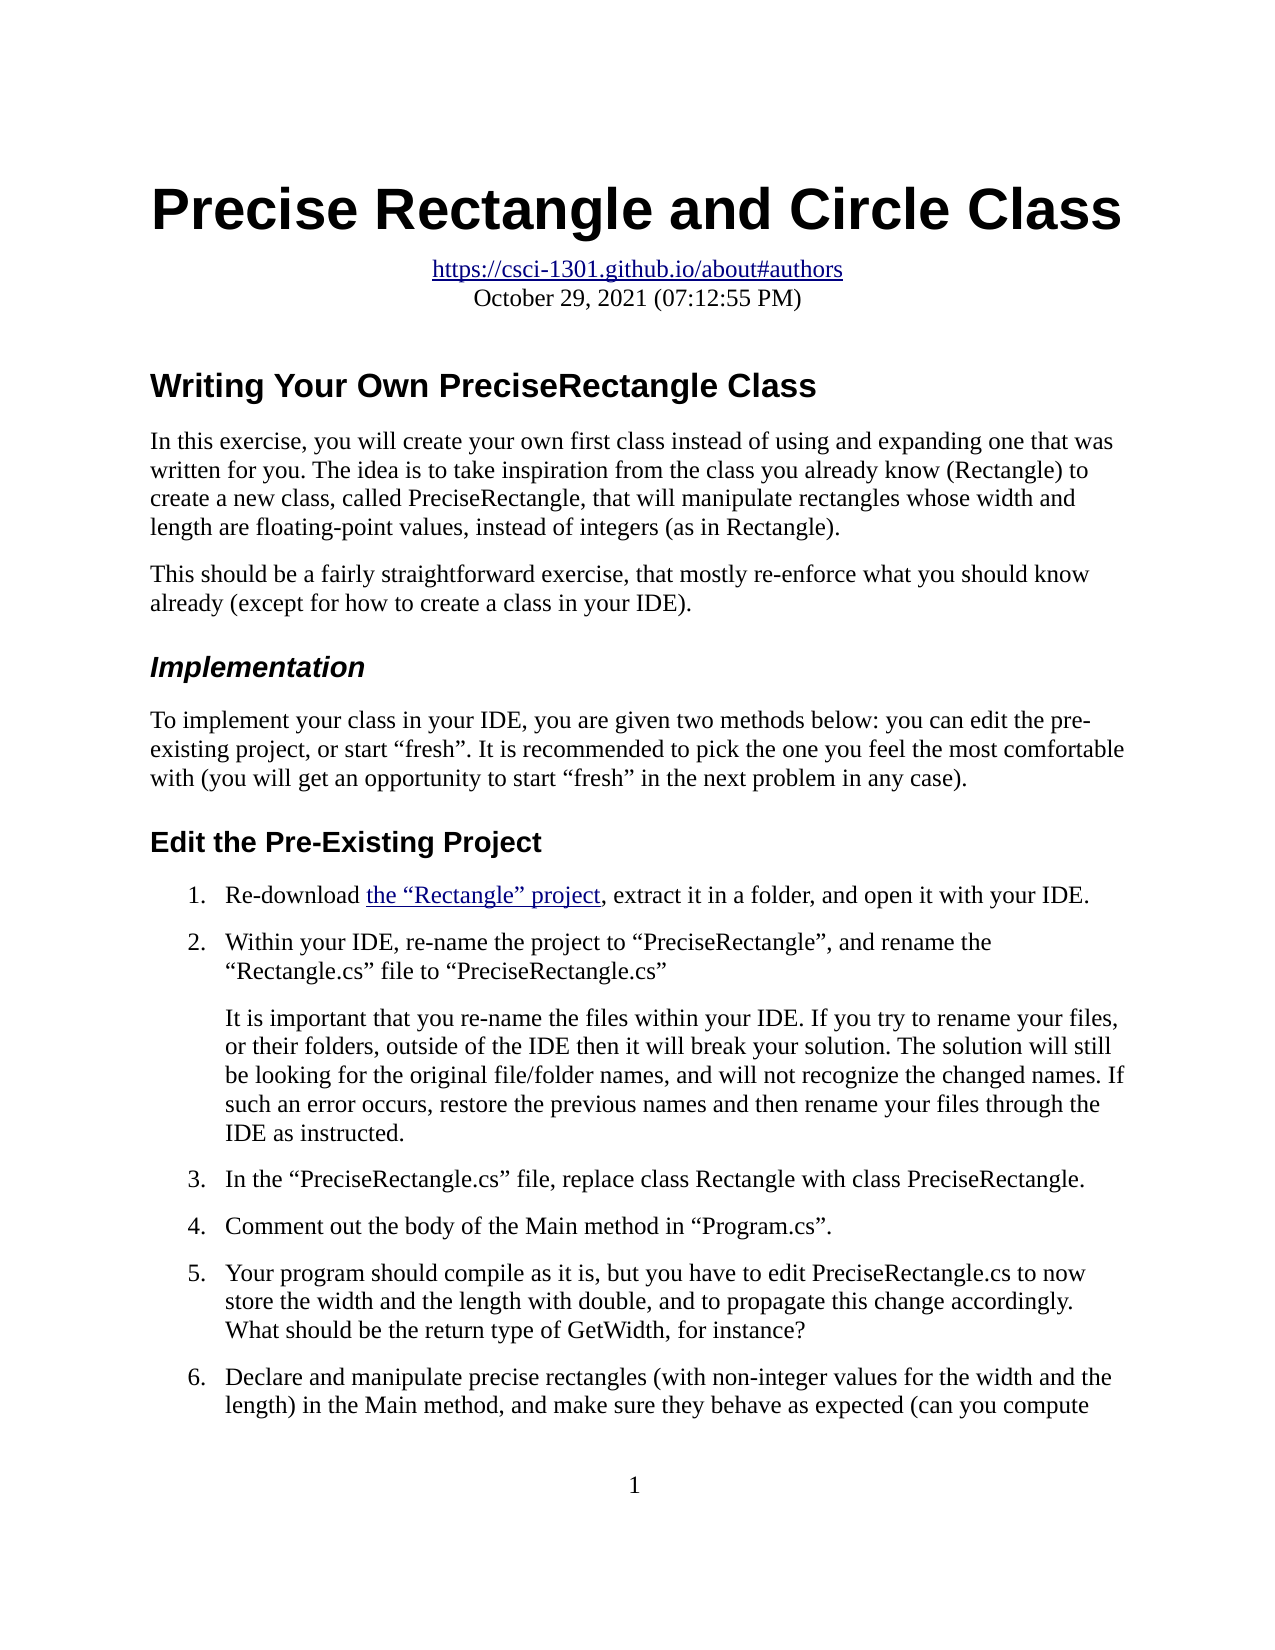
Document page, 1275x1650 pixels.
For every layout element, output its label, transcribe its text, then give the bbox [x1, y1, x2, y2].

subtitle Edit the Pre-Existing Project [150, 826, 1125, 859]
text To implement your class in your IDE, you are given two methods below: you can edit the pre-existing project, or start “fresh”. It is recommended to pick the one you feel the most comfortable with (you will get an opportunity to start “fresh” in the next problem in any case). [150, 705, 1125, 792]
list Within your IDE, re-name the project to “PreciseRectangle”, and rename the “Rectangle.cs” file to “PreciseRectangle.cs” [187, 927, 1125, 985]
list In the “PreciseRectangle.cs” file, replace class Rectangle with class PreciseRectangle. [187, 1164, 1125, 1193]
title Precise Rectangle and Circle Class [150, 175, 1125, 242]
list Declare and manipulate precise rectangles (with non-integer values for the width and the length) in the Main method, and make sure they behave as expected (can you compute [187, 1362, 1125, 1419]
text In this exercise, you will create your own first class instead of using and expanding one that was written for you. The idea is to take inspiration from the class you already know (Rectangle) to create a new class, called PreciseRectangle, that will manipulate rectangles whose width and length are floating-point values, instead of integers (as in Rectangle). [150, 426, 1125, 541]
subtitle Implementation [150, 650, 1125, 684]
text This should be a fairly straightforward exercise, that mostly re-enforce what you should know already (except for how to create a class in your IDE). [150, 559, 1125, 616]
list Comment out the body of the Main method in “Program.cs”. [187, 1211, 1125, 1240]
text October 29, 2021 (07:12:55 PM) [150, 283, 1125, 312]
list It is important that you re-name the files within your IDE. If you try to rename your files, or their folders, outside of the IDE then it will break your solution. The solution will still be looking for the original file/folder names, and will not recognize the changed names. If such an error occurs, restore the previous names and then rename your files through the IDE as instructed. [187, 1003, 1125, 1146]
subtitle Writing Your Own PreciseRectangle Class [150, 366, 1125, 404]
list Re-download the “Rectangle” project, extract it in a folder, and open it with your IDE. [187, 881, 1125, 909]
text https://csci-1301.github.io/about#authors [150, 254, 1125, 283]
list Your program should compile as it is, but you have to edit PreciseRectangle.cs to now store the width and the length with double, and to propagate this change accordingly. What should be the return type of GetWidth, for instance? [187, 1258, 1125, 1344]
